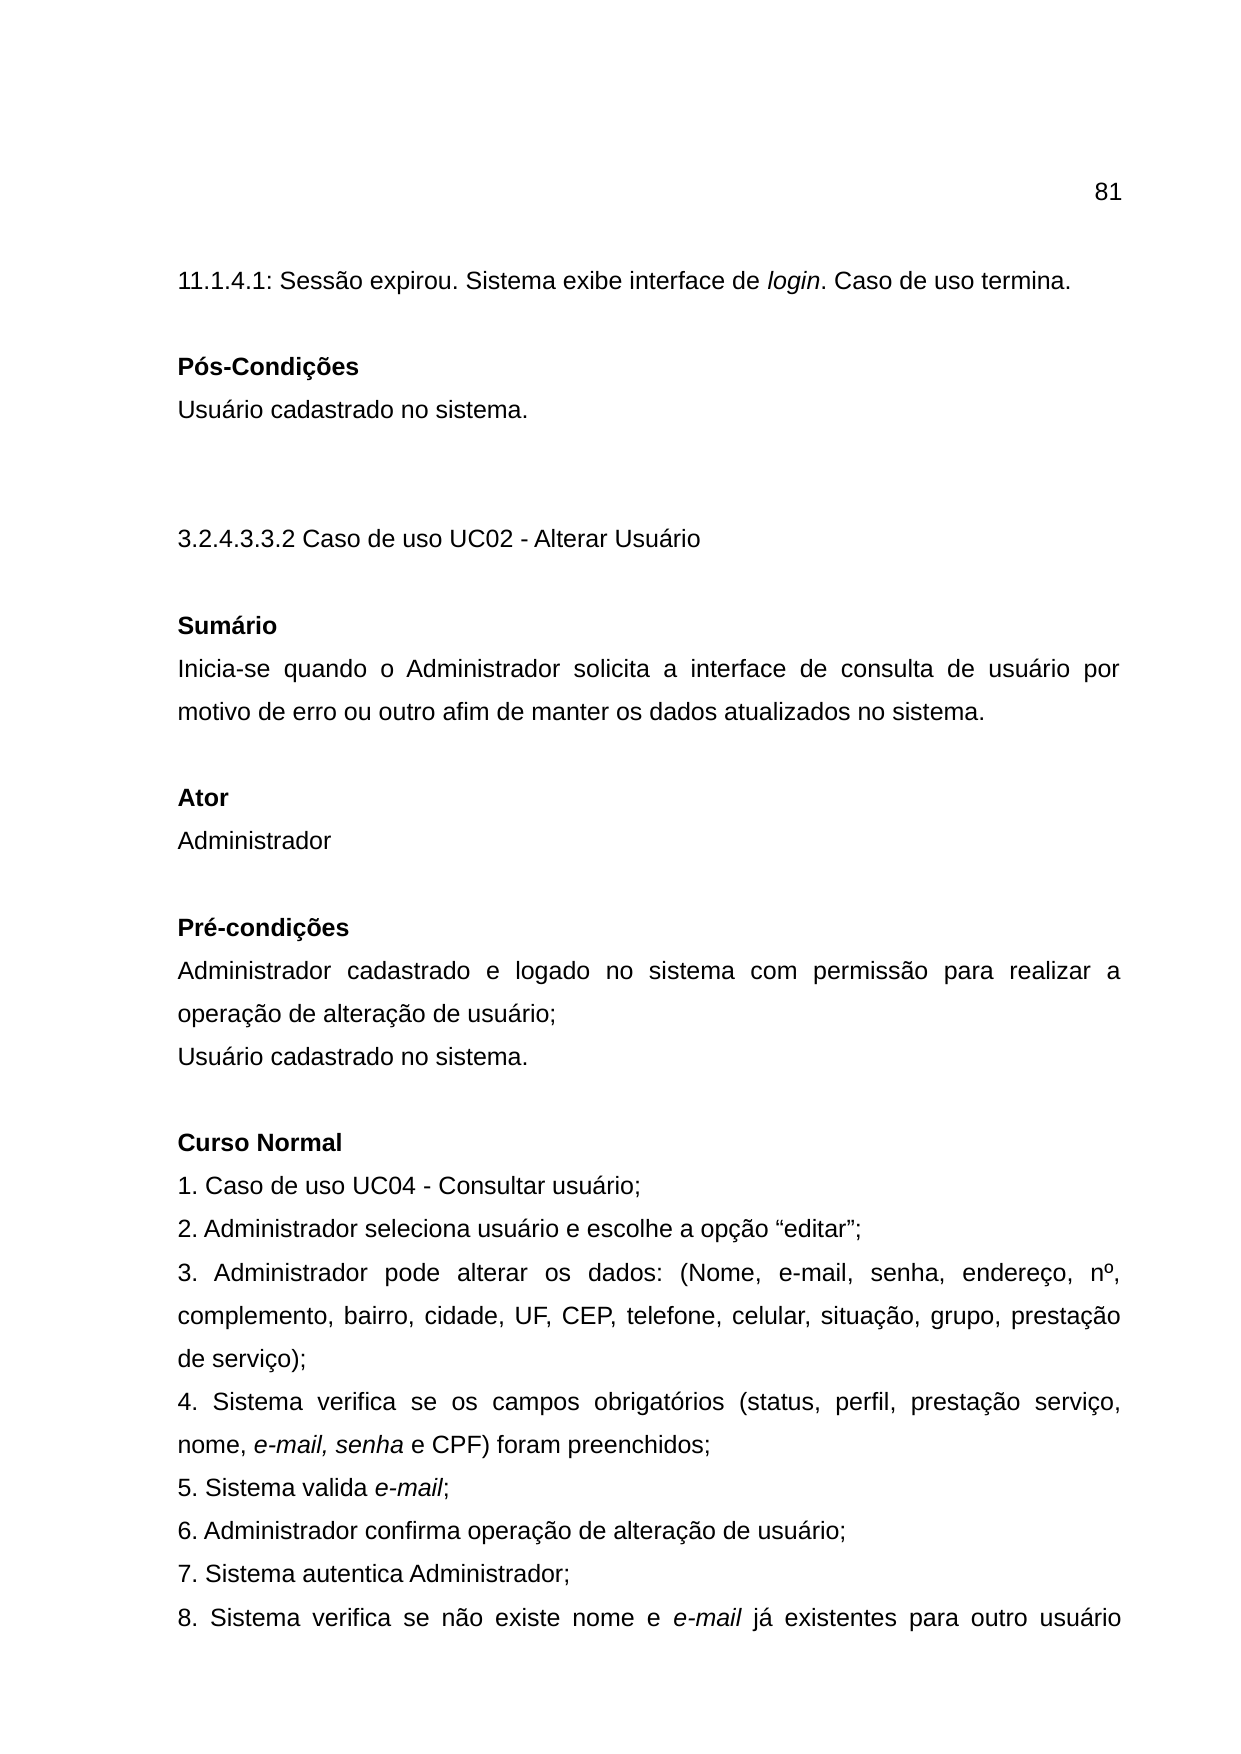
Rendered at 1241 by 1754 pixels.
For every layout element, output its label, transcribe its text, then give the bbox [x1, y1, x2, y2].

text 3. Administrador pode alterar os dados: (Nome, e-mail, senha, endereço, nº, complemento, bairro, cidade, UF, CEP, telefone, celular, situação, grupo, prestação de serviço); [177, 1258, 1122, 1373]
text Administrador [177, 826, 1122, 855]
text Sumário [177, 611, 1122, 639]
text Curso Normal [177, 1128, 1122, 1157]
text Pós-Condições [177, 352, 1122, 381]
text Ator [177, 783, 1122, 812]
text Pré-condições [177, 913, 1122, 941]
text 2. Administrador seleciona usuário e escolhe a opção “editar”; [177, 1214, 1122, 1243]
text 3.2.4.3.3.2 Caso de uso UC02 - Alterar Usuário [177, 524, 1122, 553]
text 11.1.4.1: Sessão expirou. Sistema exibe interface de login. Caso de uso termina. [177, 266, 1122, 294]
text 7. Sistema autentica Administrador; [177, 1559, 1122, 1588]
text 5. Sistema valida e-mail; [177, 1473, 1122, 1502]
text 6. Administrador confirma operação de alteração de usuário; [177, 1516, 1122, 1545]
text Inicia-se quando o Administrador solicita a interface de consulta de usuário por motivo de erro ou outro afim de manter os dados atualizados no sistema. [177, 654, 1122, 726]
text Administrador cadastrado e logado no sistema com permissão para realizar a operação de alteração de usuário; [177, 956, 1122, 1028]
text Usuário cadastrado no sistema. [177, 395, 1122, 424]
text 1. Caso de uso UC04 - Consultar usuário; [177, 1171, 1122, 1200]
text 4. Sistema verifica se os campos obrigatórios (status, perfil, prestação serviço, nome, e-mail, senha e CPF) foram preenchidos; [177, 1387, 1122, 1459]
text 8. Sistema verifica se não existe nome e e-mail já existentes para outro usuário [177, 1603, 1122, 1631]
text Usuário cadastrado no sistema. [177, 1042, 1122, 1071]
